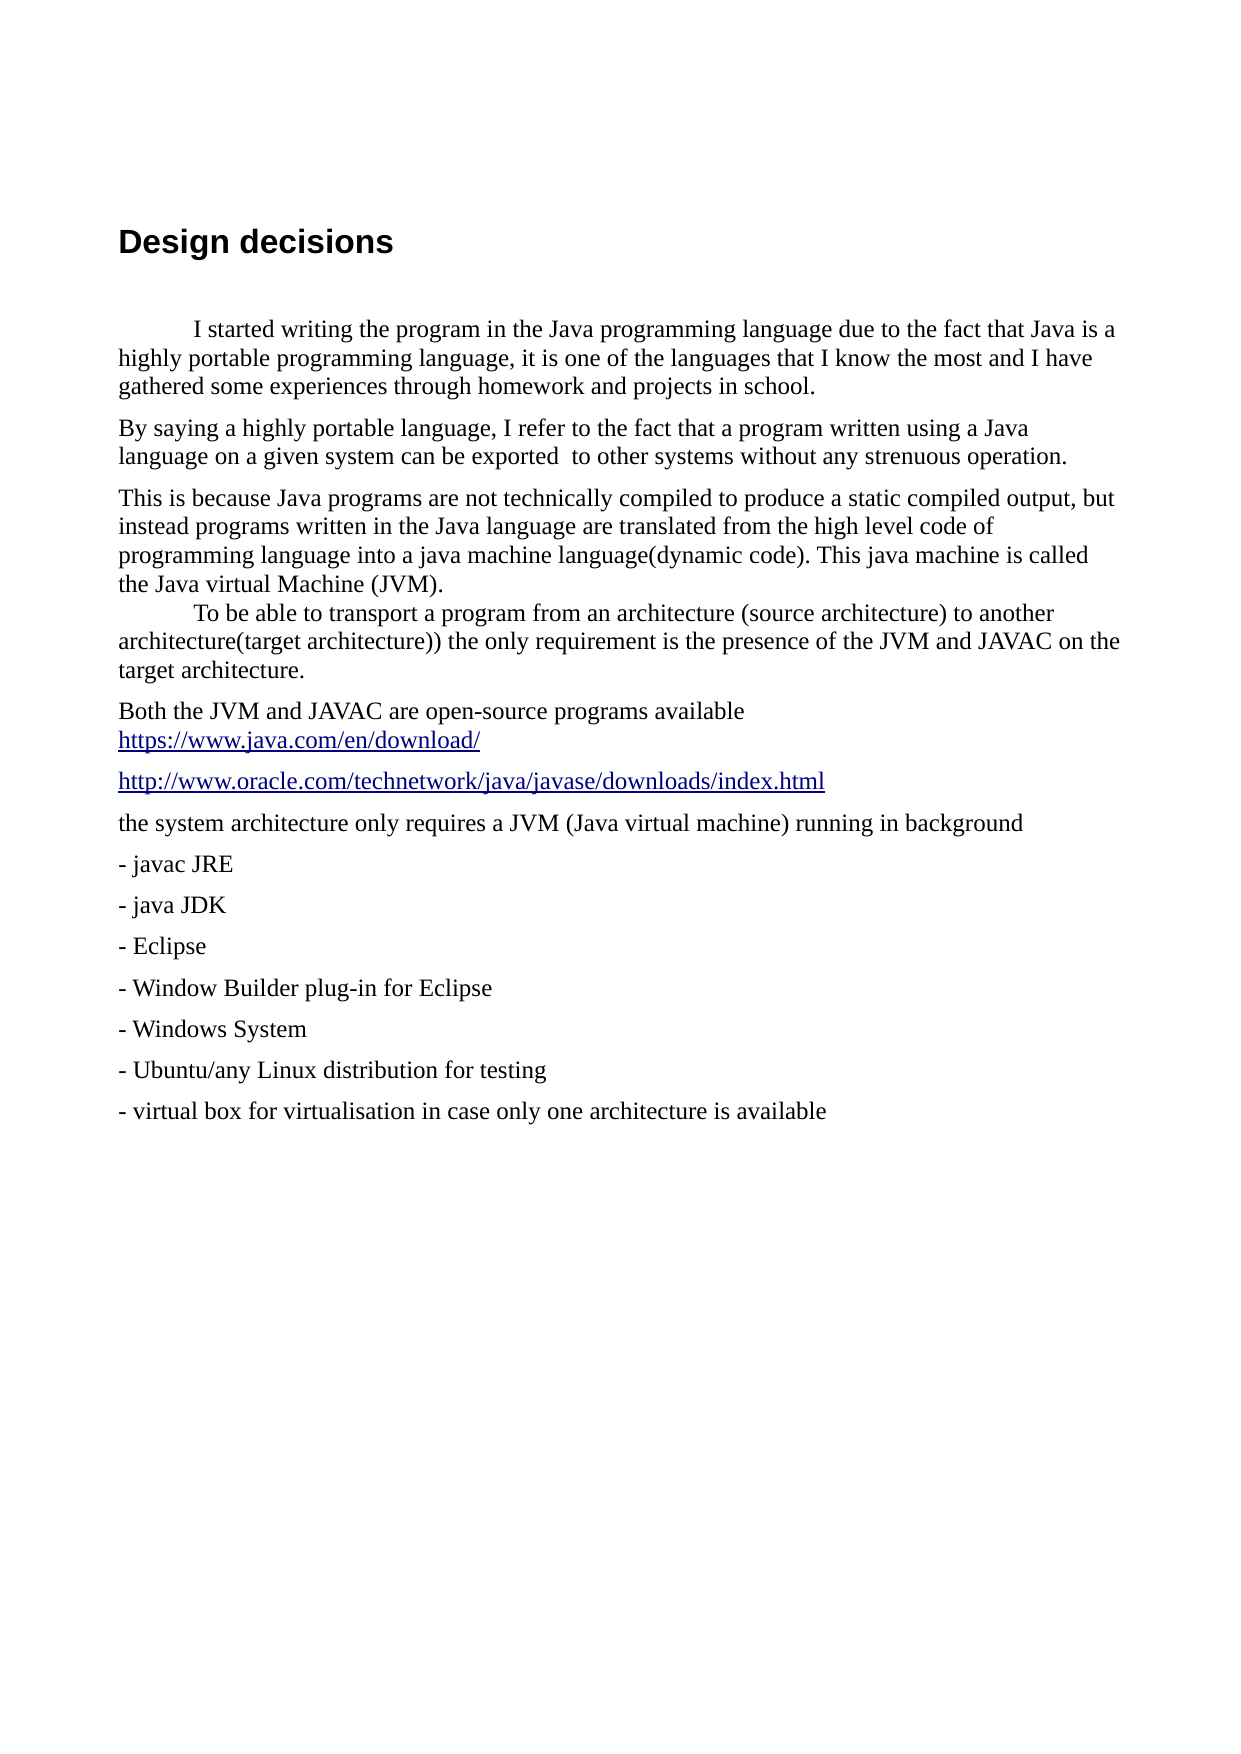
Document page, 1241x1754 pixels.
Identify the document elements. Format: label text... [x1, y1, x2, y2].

text - virtual box for virtualisation in case only one architecture is available [118, 1096, 1122, 1125]
text - java JDK [118, 890, 1122, 919]
text Both the JVM and JAVAC are open-source programs available https://www.java.com/en/download/ [118, 696, 1122, 754]
text http://www.oracle.com/technetwork/java/javase/downloads/index.html [118, 766, 1122, 795]
text the system architecture only requires a JVM (Java virtual machine) running in background [118, 808, 1122, 836]
text - Window Builder plug-in for Eclipse [118, 973, 1122, 1001]
text - javac JRE [118, 849, 1122, 878]
text - Eclipse [118, 931, 1122, 960]
text - Ubuntu/any Linux distribution for testing [118, 1055, 1122, 1084]
subtitle Design decisions [118, 221, 1122, 260]
text By saying a highly portable language, I refer to the fact that a program written using a Java language on a given system can be exported to other systems without any strenuous operation. [118, 413, 1122, 470]
text - Windows System [118, 1014, 1122, 1043]
text I started writing the program in the Java programming language due to the fact that Java is a highly portable programming language, it is one of the languages that I know the most and I have gathered some experiences through homework and projects in school. [118, 314, 1122, 400]
text This is because Java programs are not technically compiled to produce a static compiled output, but instead programs written in the Java language are translated from the high level code of programming language into a java machine language(dynamic code). This java machine is called the Java virtual Machine (JVM). To be able to transport a program from an architecture (source architecture) to another architecture(target architecture)) the only requirement is the presence of the JVM and JAVAC on the target architecture. [118, 483, 1122, 684]
